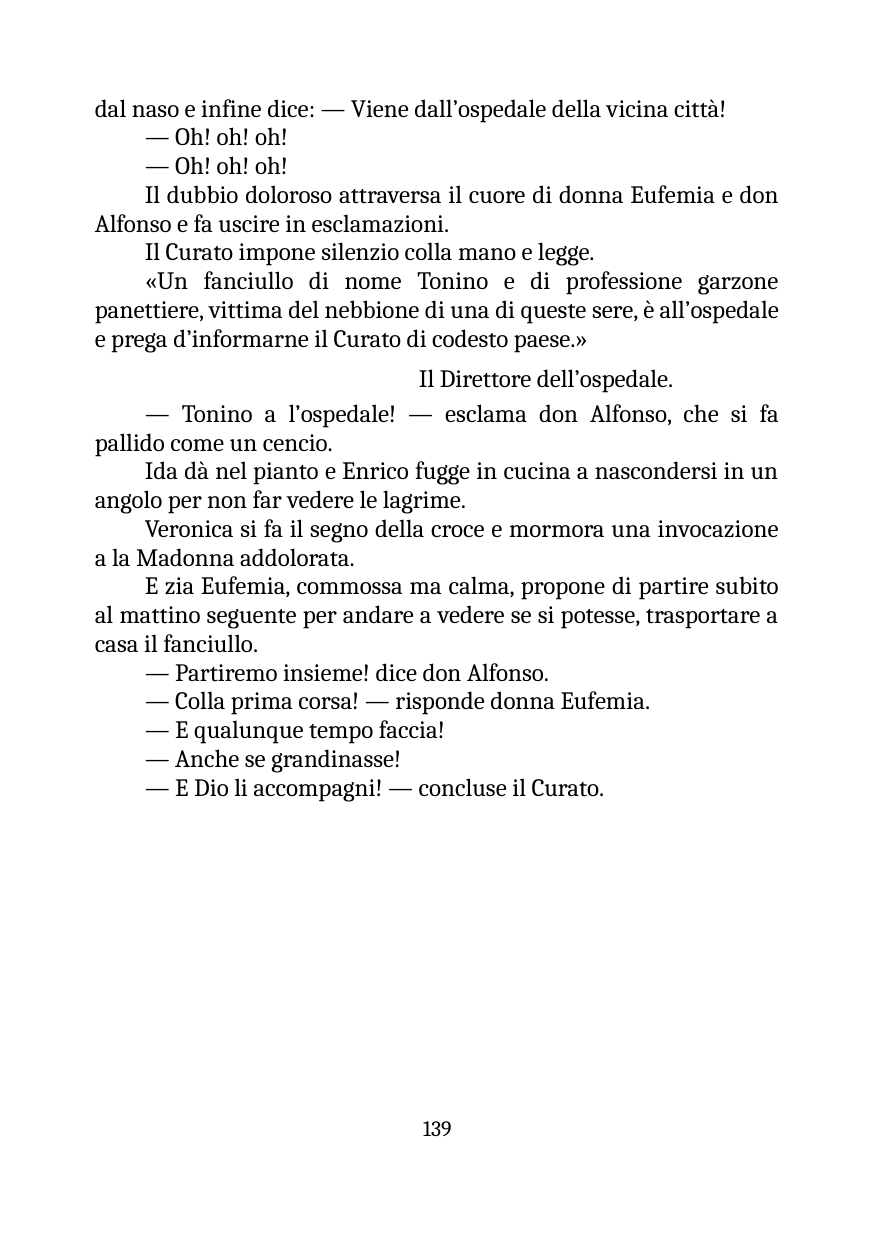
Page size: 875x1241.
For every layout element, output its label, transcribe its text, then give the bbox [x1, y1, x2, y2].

text Veronica si fa il segno della croce e mormora una invocazione a la Madonna addolorata. [94, 515, 779, 572]
text — Anche se grandinasse! [94, 745, 779, 773]
text — Colla prima corsa! — risponde donna Eufemia. [94, 687, 779, 716]
text — Partiremo insieme! dice don Alfonso. [94, 658, 779, 687]
text Il dubbio doloroso attraversa il cuore di donna Eufemia e don Alfonso e fa uscire in esclamazioni. [94, 181, 779, 238]
text «Un fanciullo di nome Tonino e di professione garzone panettiere, vittima del nebbione di una di queste sere, è all’ospedale e prega d’informarne il Curato di codesto paese.» [94, 267, 779, 353]
text E zia Eufemia, commossa ma calma, propone di partire subito al mattino seguente per andare a vedere se si potesse, trasportare a casa il fanciullo. [94, 572, 779, 658]
text Il Direttore dell’ospedale. [94, 365, 673, 394]
text — E qualunque tempo faccia! [94, 716, 779, 745]
text — E Dio li accompagni! — concluse il Curato. [94, 773, 779, 802]
text Il Curato impone silenzio colla mano e legge. [94, 238, 779, 267]
text Ida dà nel pianto e Enrico fugge in cucina a nascondersi in un angolo per non far vedere le lagrime. [94, 457, 779, 515]
text — Tonino a l’ospedale! — esclama don Alfonso, che si fa pallido come un cencio. [94, 400, 779, 457]
text — Oh! oh! oh! [94, 152, 779, 181]
text — Oh! oh! oh! [94, 123, 779, 152]
text dal naso e infine dice: — Viene dall’ospedale della vicina città! [94, 94, 779, 123]
